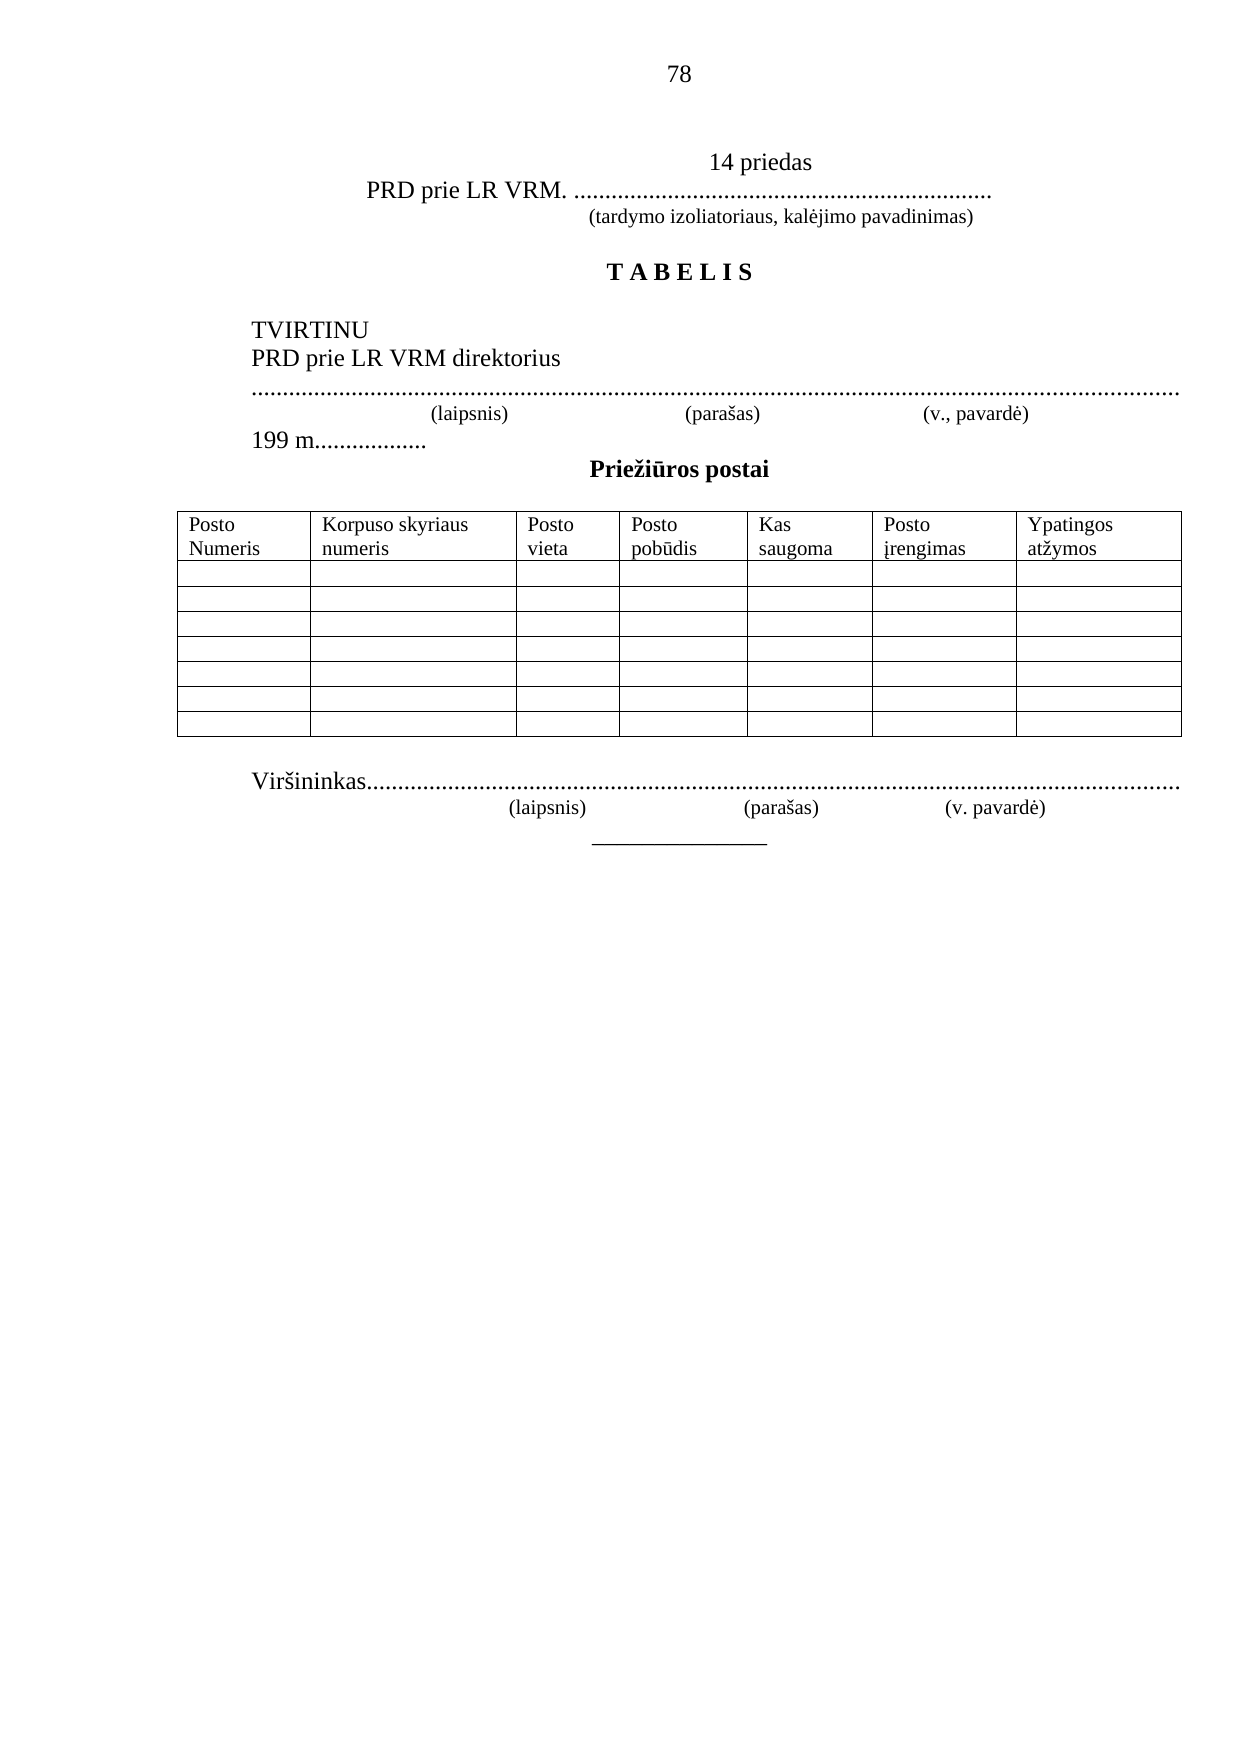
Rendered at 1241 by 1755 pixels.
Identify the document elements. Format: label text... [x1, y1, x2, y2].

table_cell [311, 561, 516, 586]
table_cell [178, 687, 310, 711]
table_header Posto įrengimas [873, 512, 1016, 560]
table_cell [1017, 587, 1181, 611]
table_cell [1017, 687, 1181, 711]
table_cell [873, 637, 1016, 661]
table_cell [1017, 612, 1181, 636]
text 14 priedas [177, 147, 1181, 176]
table_cell [748, 612, 872, 636]
table_cell [178, 662, 310, 686]
table_cell [748, 637, 872, 661]
table_header Kas saugoma [748, 512, 872, 560]
table_cell [873, 612, 1016, 636]
table_cell [311, 637, 516, 661]
table_cell [178, 561, 310, 586]
table_header Posto Numeris [178, 512, 310, 560]
text Priežiūros postai [177, 454, 1181, 482]
table_cell [178, 587, 310, 611]
table_cell [748, 687, 872, 711]
table_cell [517, 637, 619, 661]
table_cell [517, 687, 619, 711]
text T A B E L I S [177, 257, 1181, 286]
table_cell [1017, 637, 1181, 661]
table_cell [620, 662, 747, 686]
text ______________ [177, 819, 1181, 847]
table_cell [873, 687, 1016, 711]
table_cell [311, 712, 516, 736]
table_cell [620, 687, 747, 711]
table_header Posto pobūdis [620, 512, 747, 560]
text (laipsnis) (parašas) (v. pavardė) [177, 795, 1181, 819]
text Viršininkas [177, 766, 1181, 795]
table_header Posto vieta [517, 512, 619, 560]
table_cell [517, 587, 619, 611]
table_header Ypatingos atžymos [1017, 512, 1181, 560]
table_cell [311, 587, 516, 611]
table_cell [620, 612, 747, 636]
table_cell [748, 561, 872, 586]
table_cell [311, 612, 516, 636]
table_cell [311, 662, 516, 686]
text TVIRTINU [177, 315, 1181, 343]
table_cell [873, 662, 1016, 686]
table_cell [1017, 712, 1181, 736]
table_cell [178, 637, 310, 661]
table_cell [748, 662, 872, 686]
table_cell [873, 712, 1016, 736]
table_cell [517, 612, 619, 636]
table_cell [748, 712, 872, 736]
table_cell [748, 587, 872, 611]
table_cell [1017, 662, 1181, 686]
table_cell [620, 561, 747, 586]
table_cell [873, 561, 1016, 586]
table_cell [620, 587, 747, 611]
text (laipsnis) (parašas) (v., pavardė) [177, 401, 1181, 425]
table_cell [1017, 561, 1181, 586]
text PRD prie LR VRM. ................................................................... [177, 176, 1181, 204]
table_cell [311, 687, 516, 711]
table_cell [178, 612, 310, 636]
table_cell [873, 587, 1016, 611]
table_cell [620, 712, 747, 736]
text 199 m.................. [177, 425, 1181, 454]
text (tardymo izoliatoriaus, kalėjimo pavadinimas) [177, 204, 1181, 228]
table_cell [620, 637, 747, 661]
text PRD prie LR VRM direktorius [177, 343, 1181, 372]
table_cell [178, 712, 310, 736]
table_cell [517, 561, 619, 586]
table_cell [517, 712, 619, 736]
table_header Korpuso skyriaus numeris [311, 512, 516, 560]
table_cell [517, 662, 619, 686]
